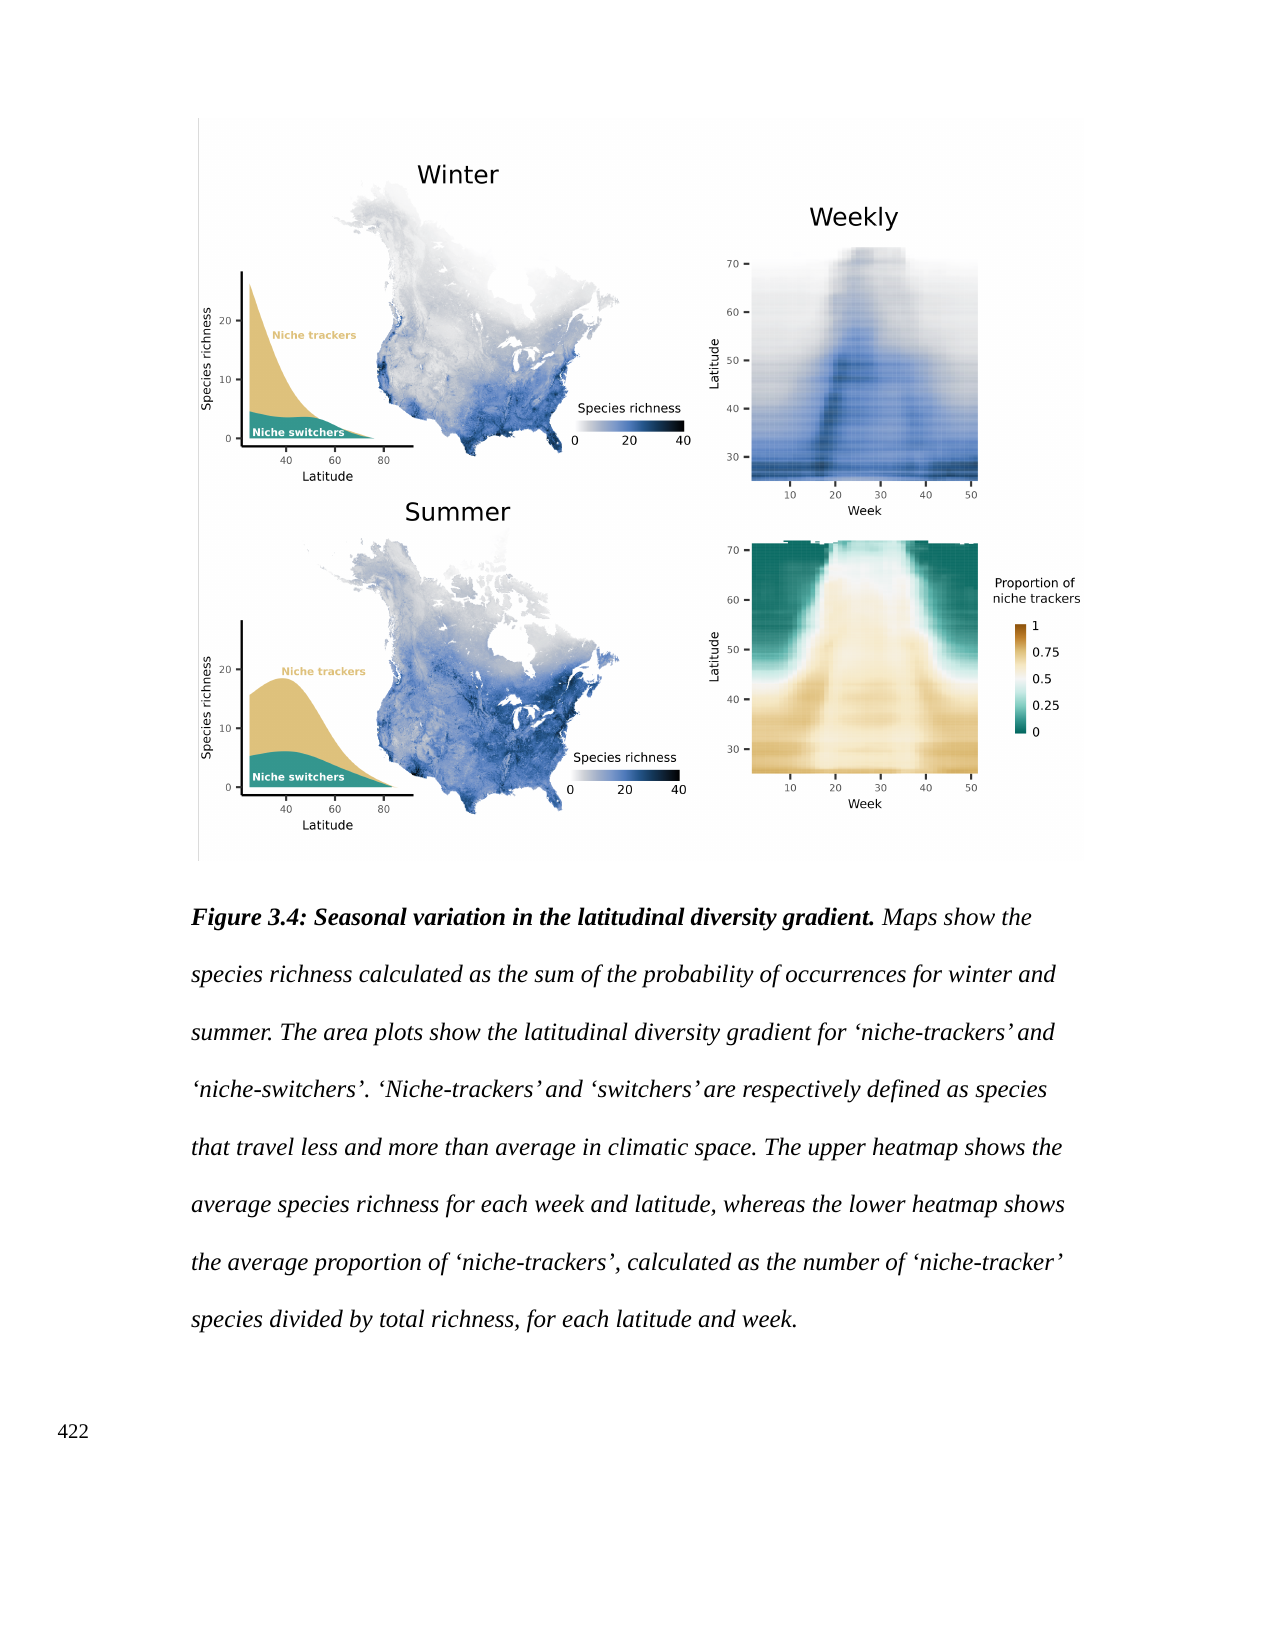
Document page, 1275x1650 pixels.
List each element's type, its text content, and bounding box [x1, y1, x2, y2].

picture [190, 118, 1085, 861]
text Figure 3.4: Seasonal variation in the latitudinal diversity gradient. Maps show the species richness calculated as the sum of the probability of occurrences for winter and summer. The area plots show the latitudinal diversity gradient for ‘niche-trackers’ and ‘niche-switchers’. ‘Niche-trackers’ and ‘switchers’ are respectively defined as species that travel less and more than average in climatic space. The upper heatmap shows the average species richness for each week and latitude, whereas the lower heatmap shows the average proportion of ‘niche-trackers’, calculated as the number of ‘niche-tracker’ species divided by total richness, for each latitude and week. [191, 861, 1084, 1333]
